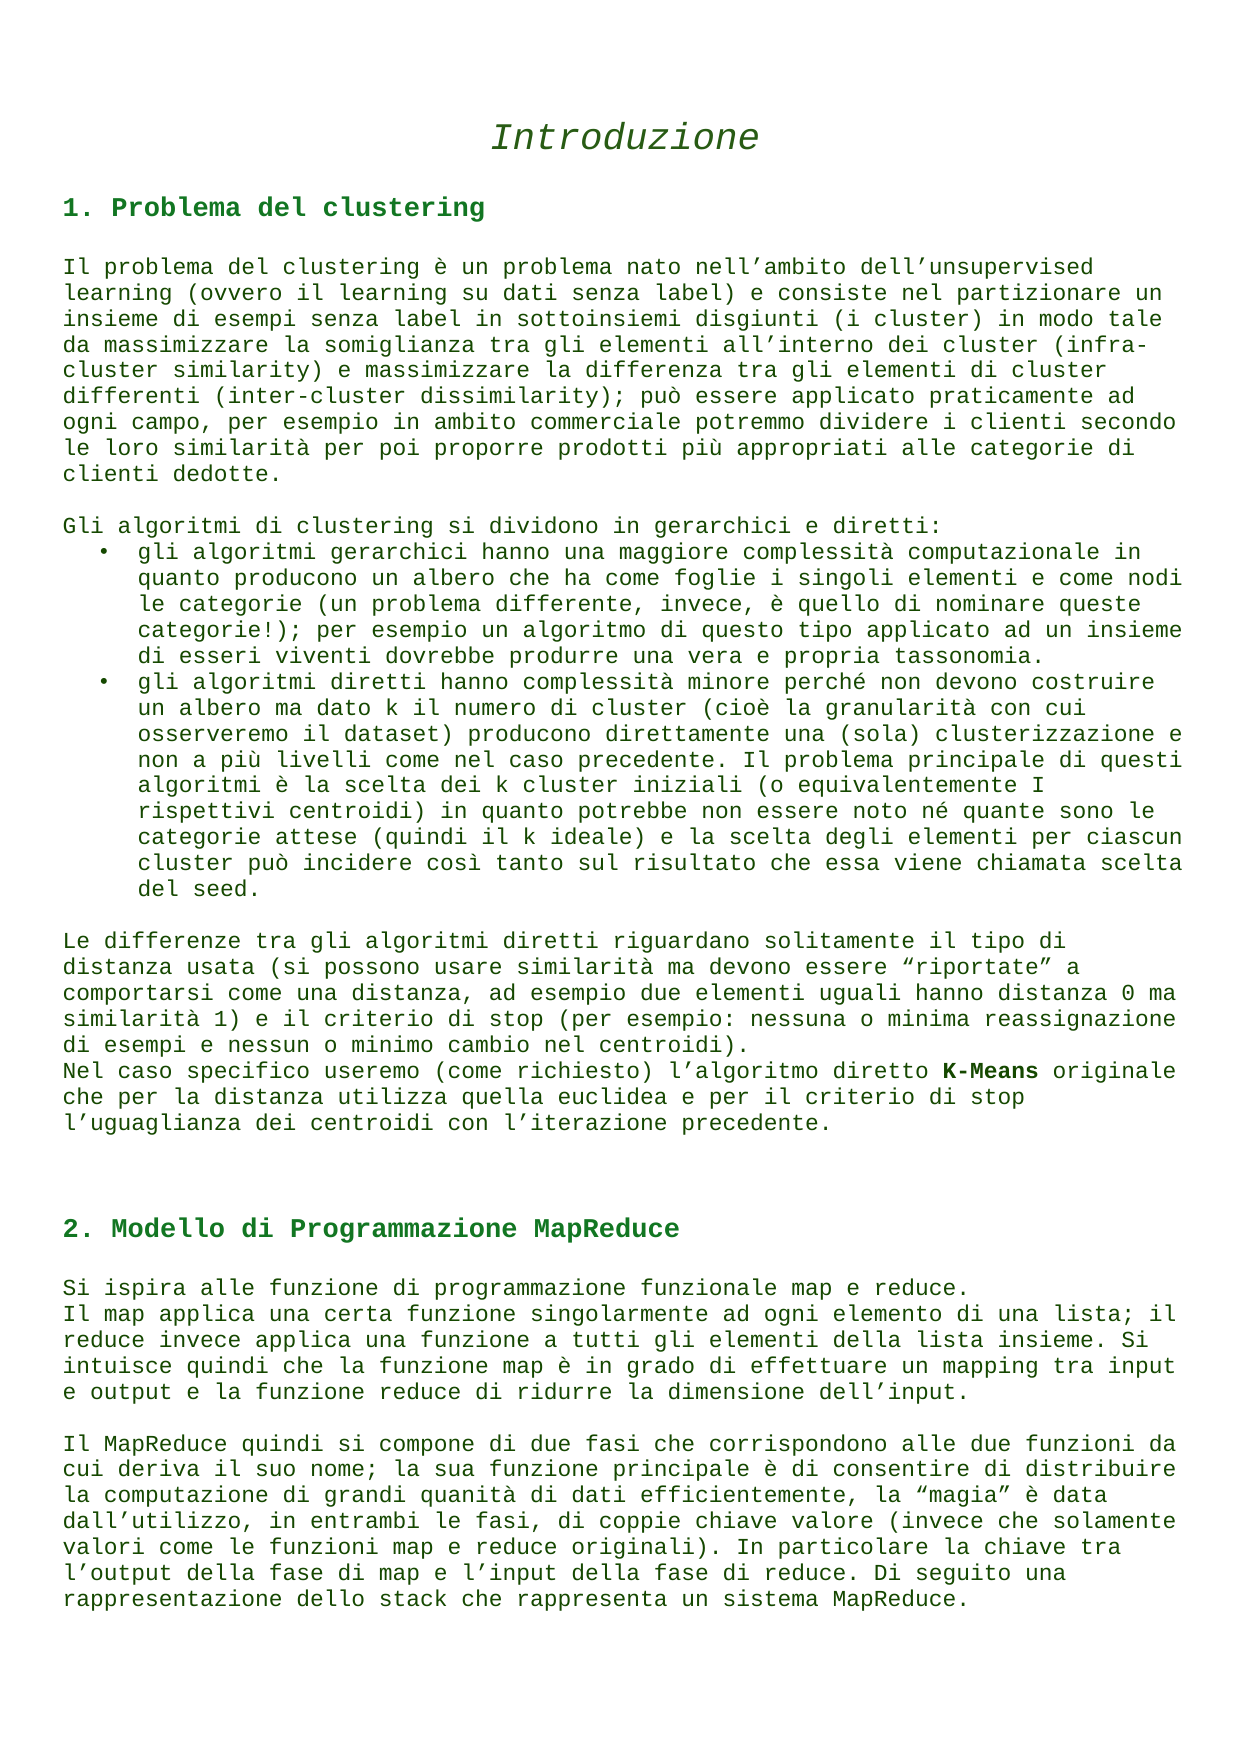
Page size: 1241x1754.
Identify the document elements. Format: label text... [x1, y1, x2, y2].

list gli algoritmi diretti hanno complessità minore perché non devono costruire un albero ma dato k il numero di cluster (cioè la granularità con cui osserveremo il dataset) producono direttamente una (sola) clusterizzazione e non a più livelli come nel caso precedente. Il problema principale di questi algoritmi è la scelta dei k cluster iniziali (o equivalentemente I rispettivi centroidi) in quanto potrebbe non essere noto né quante sono le categorie attese (quindi il k ideale) e la scelta degli elementi per ciascun cluster può incidere così tanto sul risultato che essa viene chiamata scelta del seed. [100, 670, 1187, 903]
text 2. Modello di Programmazione MapReduce [62, 1215, 1187, 1246]
text Le differenze tra gli algoritmi diretti riguardano solitamente il tipo di distanza usata (si possono usare similarità ma devono essere “riportate” a comportarsi come una distanza, ad esempio due elementi uguali hanno distanza 0 ma similarità 1) e il criterio di stop (per esempio: nessuna o minima reassignazione di esempi e nessun o minimo cambio nel centroidi). [62, 929, 1187, 1059]
text Il problema del clustering è un problema nato nell’ambito dell’unsupervised learning (ovvero il learning su dati senza label) e consiste nel partizionare un insieme di esempi senza label in sottoinsiemi disgiunti (i cluster) in modo tale da massimizzare la somiglianza tra gli elementi all’interno dei cluster (infra-cluster similarity) e massimizzare la differenza tra gli elementi di cluster differenti (inter-cluster dissimilarity); può essere applicato praticamente ad ogni campo, per esempio in ambito commerciale potremmo dividere i clienti secondo le loro similarità per poi proporre prodotti più appropriati alle categorie di clienti dedotte. [62, 255, 1187, 488]
list gli algoritmi gerarchici hanno una maggiore complessità computazionale in quanto producono un albero che ha come foglie i singoli elementi e come nodi le categorie (un problema differente, invece, è quello di nominare queste categorie!); per esempio un algoritmo di questo tipo applicato ad un insieme di esseri viventi dovrebbe produrre una vera e propria tassonomia. [100, 540, 1187, 670]
text Il MapReduce quindi si compone di due fasi che corrispondono alle due funzioni da cui deriva il suo nome; la sua funzione principale è di consentire di distribuire la computazione di grandi quanità di dati efficientemente, la “magia” è data dall’utilizzo, in entrambi le fasi, di coppie chiave valore (invece che solamente valori come le funzioni map e reduce originali). In particolare la chiave tra l’output della fase di map e l’input della fase di reduce. Di seguito una rappresentazione dello stack che rappresenta un sistema MapReduce. [62, 1432, 1187, 1613]
text Nel caso specifico useremo (come richiesto) l’algoritmo diretto K-Means originale che per la distanza utilizza quella euclidea e per il criterio di stop l’uguaglianza dei centroidi con l’iterazione precedente. [62, 1059, 1187, 1137]
text Il map applica una certa funzione singolarmente ad ogni elemento di una lista; il reduce invece applica una funzione a tutti gli elementi della lista insieme. Si intuisce quindi che la funzione map è in grado di effettuare un mapping tra input e output e la funzione reduce di ridurre la dimensione dell’input. [62, 1302, 1187, 1406]
text Si ispira alle funzione di programmazione funzionale map e reduce. [62, 1276, 1187, 1302]
text Gli algoritmi di clustering si dividono in gerarchici e diretti: [62, 514, 1187, 540]
text Introduzione [62, 118, 1187, 161]
text 1. Problema del clustering [62, 194, 1187, 224]
